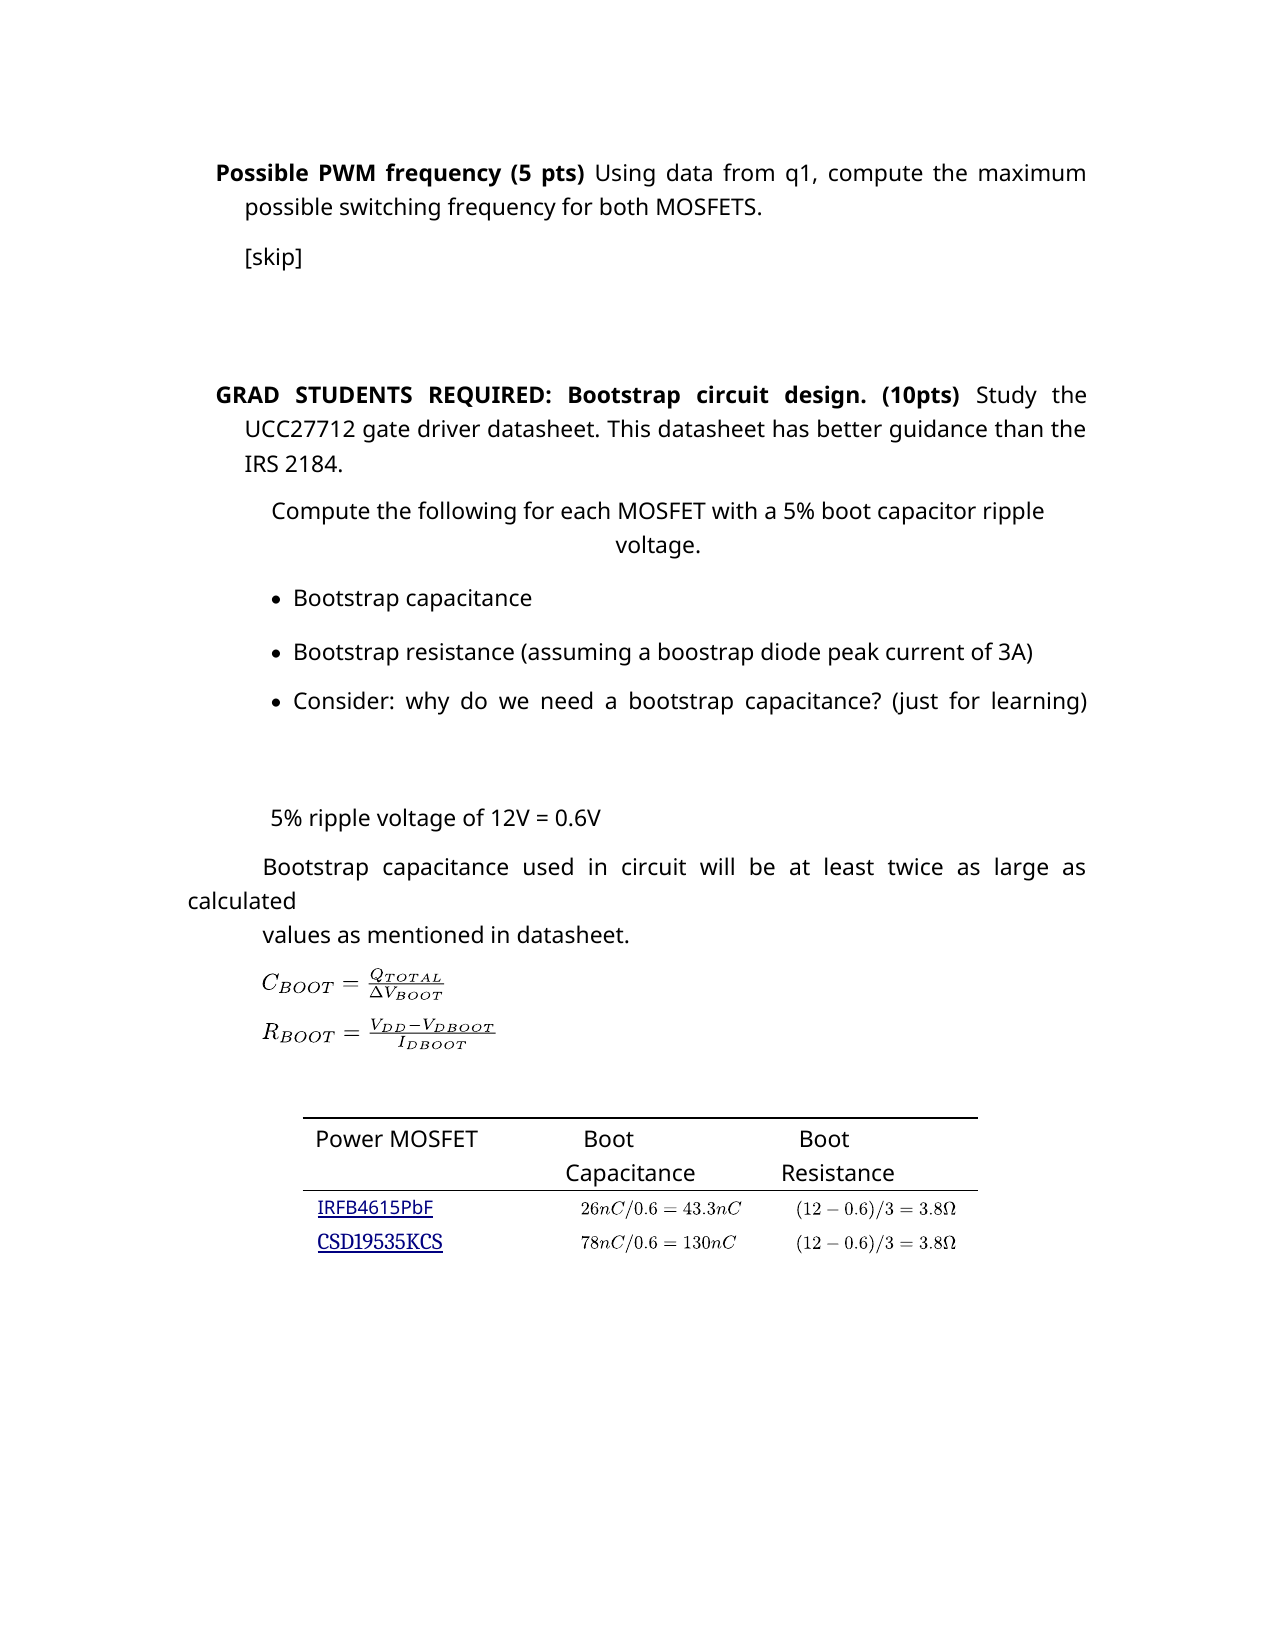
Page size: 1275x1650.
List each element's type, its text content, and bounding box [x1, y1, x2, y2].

table_header Boot Capacitance [565, 1119, 781, 1189]
table_cell [781, 1225, 978, 1262]
table_cell IRFB4615PbF [303, 1191, 565, 1224]
table_cell [565, 1191, 781, 1224]
list Bootstrap capacitance [270, 582, 1087, 613]
table_header Power MOSFET [303, 1119, 565, 1189]
text [skip] [215, 241, 1087, 272]
text 5% ripple voltage of 12V = 0.6V [270, 802, 1087, 833]
table_cell CSD19535KCS [303, 1225, 565, 1262]
text GRAD STUDENTS REQUIRED: Bootstrap circuit design. (10pts) Study the UCC27712 gate driver datasheet. This datasheet has better guidance than the IRS 2184. [215, 379, 1087, 479]
text Bootstrap capacitance used in circuit will be at least twice as large as calculated values as mentioned in datasheet. [187, 851, 1087, 950]
text Compute the following for each MOSFET with a 5% boot capacitor ripple voltage. [229, 495, 1087, 560]
table_header Boot Resistance [781, 1119, 978, 1189]
list Consider: why do we need a bootstrap capacitance? (just for learning) [270, 685, 1087, 784]
table_cell [565, 1225, 781, 1262]
table_cell [781, 1191, 978, 1224]
list Bootstrap resistance (assuming a boostrap diode peak current of 3A) [270, 636, 1087, 667]
text Possible PWM frequency (5 pts) Using data from q1, compute the maximum possible switching frequency for both MOSFETS. [215, 157, 1087, 222]
